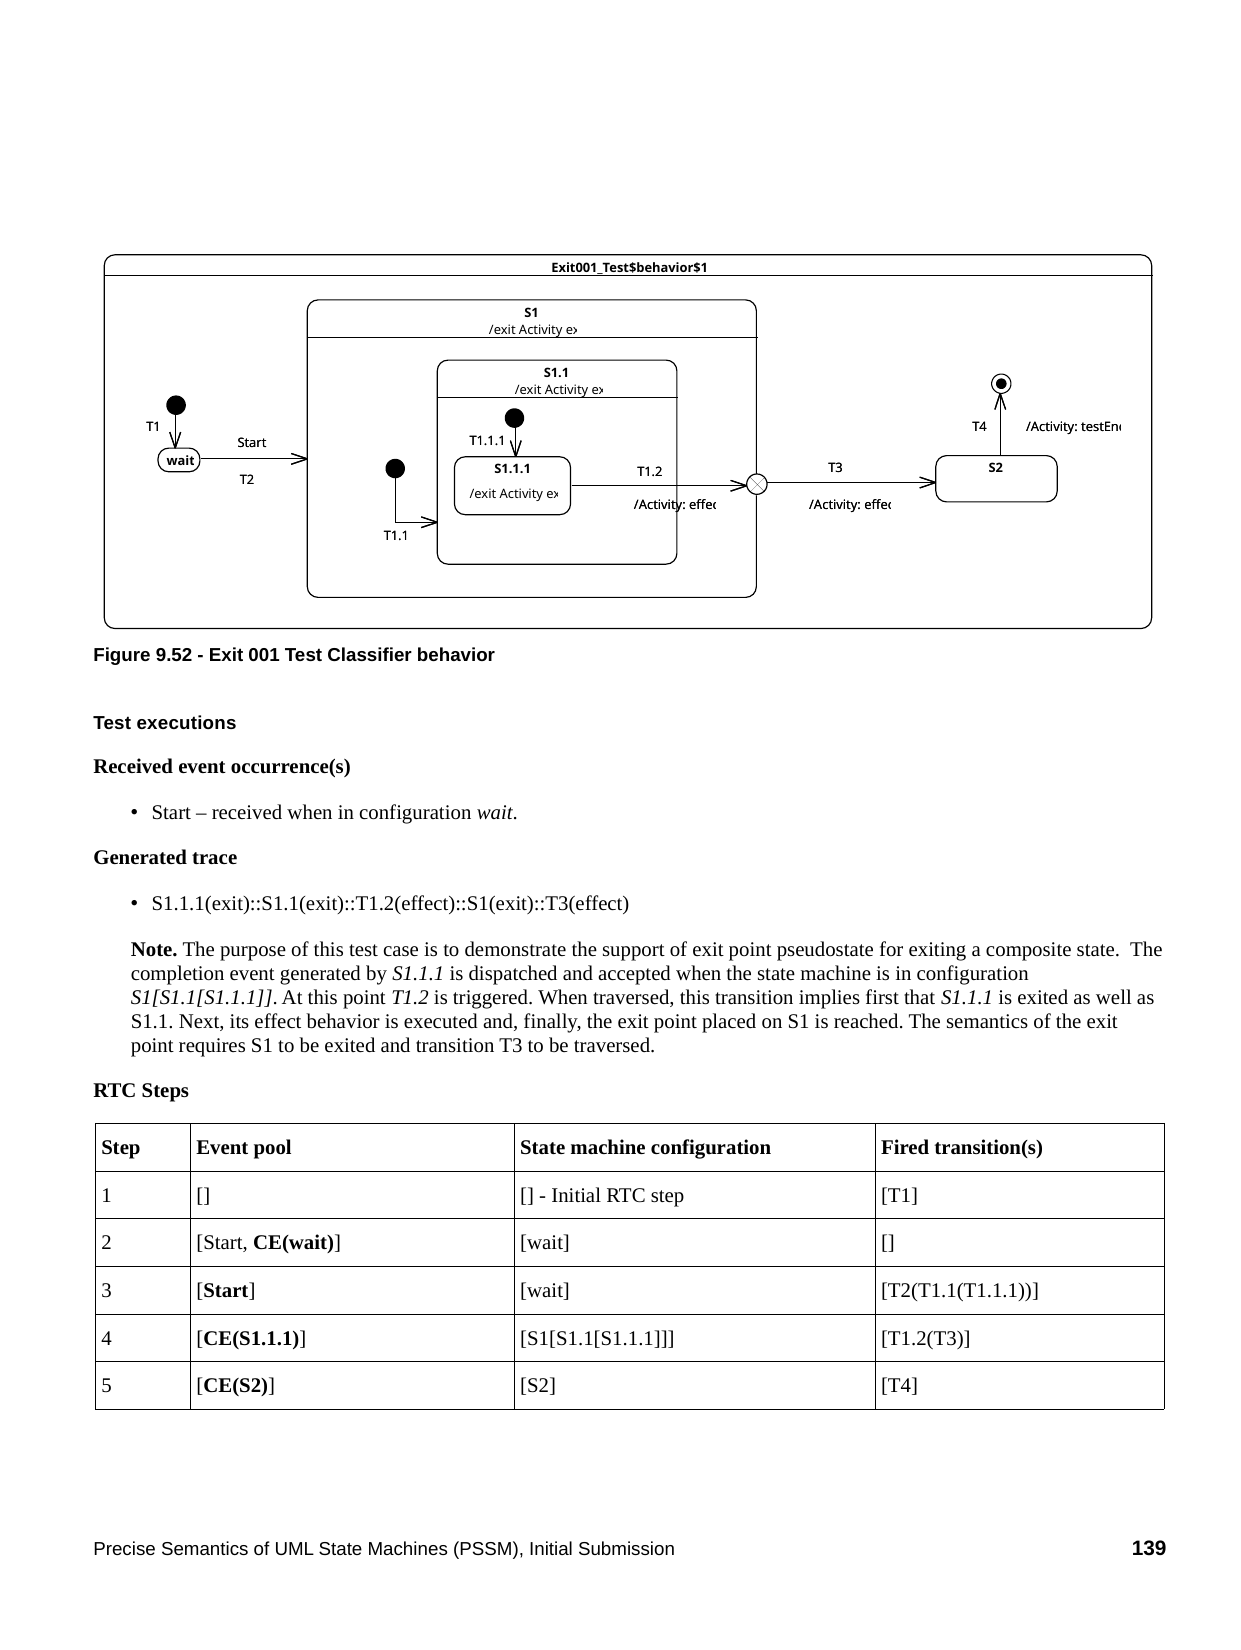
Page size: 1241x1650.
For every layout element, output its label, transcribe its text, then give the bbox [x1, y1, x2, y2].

table_cell [CE(S1.1.1)] [191, 1315, 514, 1361]
table_cell [Start] [191, 1267, 514, 1314]
subtitle Test executions [93, 712, 1164, 733]
table_header Event pool [191, 1124, 514, 1171]
table_cell [T4] [876, 1362, 1164, 1409]
table_cell [S2] [515, 1362, 875, 1409]
text Figure 9.52 - Exit 001 Test Classifier behavior [93, 243, 1164, 666]
text Note. The purpose of this test case is to demonstrate the support of exit point pseudostate for exiting a composite state. The completion event generated by S1.1.1 is dispatched and accepted when the state machine is in configuration S1[S1.1[S1.1.1]]. At this point T1.2 is triggered. When traversed, this transition implies first that S1.1.1 is exited as well as S1.1. Next, its effect behavior is executed and, finally, the exit point placed on S1 is reached. The semantics of the exit point requires S1 to be exited and transition T3 to be traversed. [131, 936, 1164, 1057]
table_cell [wait] [515, 1219, 875, 1266]
text Generated trace [93, 845, 1164, 869]
table_cell 3 [96, 1267, 190, 1314]
table_cell [T1.2(T3)] [876, 1315, 1164, 1361]
table_cell 4 [96, 1315, 190, 1361]
table_cell [T1] [876, 1172, 1164, 1218]
table_cell [CE(S2)] [191, 1362, 514, 1409]
table_cell 1 [96, 1172, 190, 1218]
table_header Step [96, 1124, 190, 1171]
table_cell [] - Initial RTC step [515, 1172, 875, 1218]
table_cell 2 [96, 1219, 190, 1266]
text RTC Steps [93, 1078, 1164, 1102]
table_cell [Start, CE(wait)] [191, 1219, 514, 1266]
text Received event occurrence(s) [93, 754, 1164, 778]
table_cell [T2(T1.1(T1.1.1))] [876, 1267, 1164, 1314]
table_cell [wait] [515, 1267, 875, 1314]
list Start – received when in configuration wait. [131, 799, 1164, 824]
table_header Fired transition(s) [876, 1124, 1164, 1171]
table_cell [] [876, 1219, 1164, 1266]
table_cell 5 [96, 1362, 190, 1409]
list S1.1.1(exit)::S1.1(exit)::T1.2(effect)::S1(exit)::T3(effect) [131, 890, 1164, 915]
table_cell [] [191, 1172, 514, 1218]
table_cell [S1[S1.1[S1.1.1]]] [515, 1315, 875, 1361]
table_header State machine configuration [515, 1124, 875, 1171]
